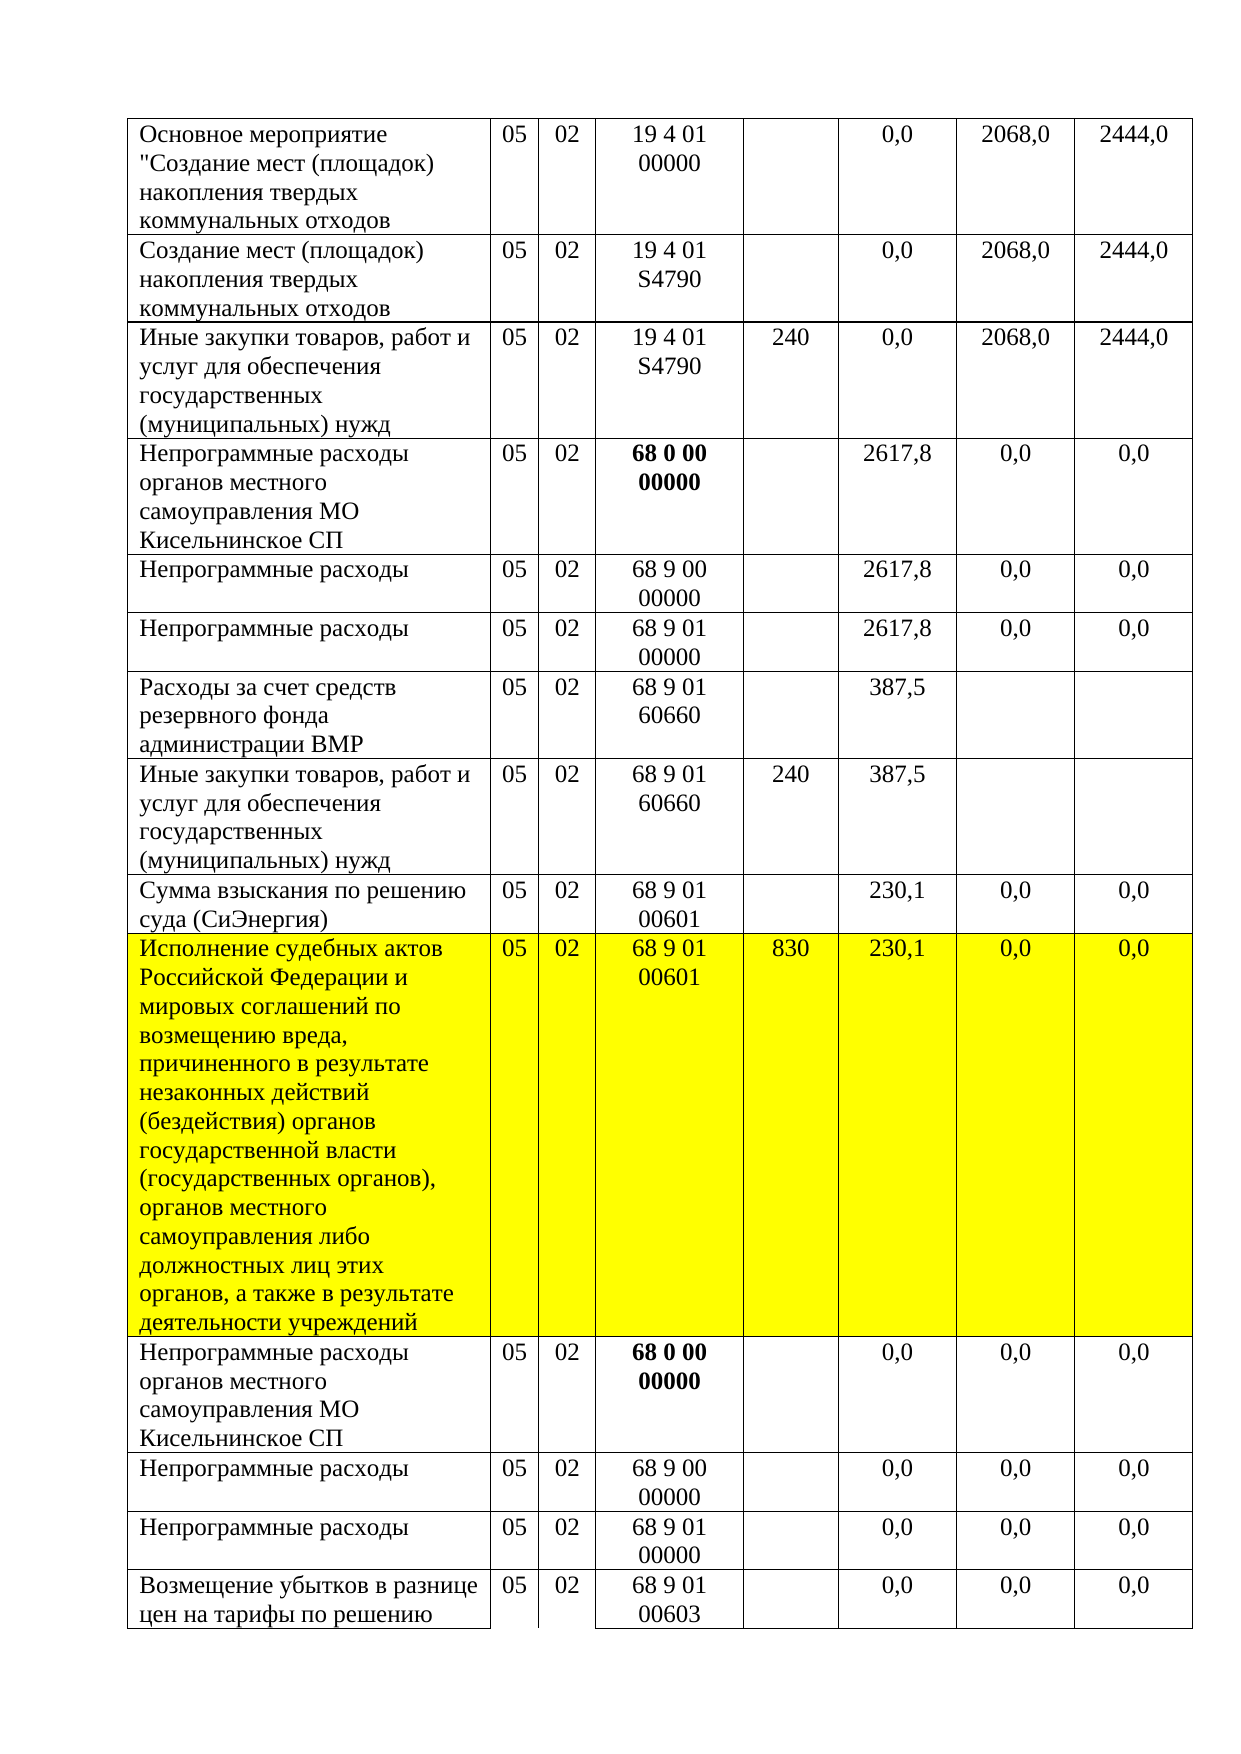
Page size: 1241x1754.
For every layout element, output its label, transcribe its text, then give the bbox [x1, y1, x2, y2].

table_cell 02 [539, 613, 595, 671]
table_cell 19 4 01 00000 [596, 119, 743, 234]
table_cell 830 [744, 934, 838, 1336]
table_cell Основное мероприятие "Создание мест (площадок) накопления твердых коммунальных отходов [128, 119, 490, 234]
table_cell Возмещение убытков в разнице цен на тарифы по решению [128, 1570, 490, 1628]
table_cell 230,1 [839, 875, 956, 932]
table_cell 05 [491, 1453, 538, 1511]
table_cell 0,0 [1075, 1453, 1192, 1511]
table_cell 05 [491, 613, 538, 671]
table_cell 0,0 [1075, 875, 1192, 932]
table_cell 02 [539, 1337, 595, 1452]
table_cell Иные закупки товаров, работ и услуг для обеспечения государственных (муниципальных) нужд [128, 759, 490, 874]
table_cell Сумма взыскания по решению суда (СиЭнергия) [128, 875, 490, 932]
table_cell Непрограммные расходы [128, 1453, 490, 1511]
table_cell Иные закупки товаров, работ и услуг для обеспечения государственных (муниципальных) нужд [128, 323, 490, 437]
table_cell 0,0 [839, 1453, 956, 1511]
table_cell Непрограммные расходы органов местного самоуправления МО Кисельнинское СП [128, 1337, 490, 1452]
table_cell [957, 672, 1074, 758]
table_cell [744, 1453, 838, 1511]
table_cell 2068,0 [957, 235, 1074, 321]
table_cell 0,0 [957, 439, 1074, 553]
table_cell 0,0 [1075, 1512, 1192, 1569]
table_cell 0,0 [1075, 1570, 1192, 1628]
table_cell 68 9 00 00000 [596, 555, 743, 612]
table_cell [744, 439, 838, 553]
table_cell Непрограммные расходы органов местного самоуправления МО Кисельнинское СП [128, 439, 490, 553]
table_cell 240 [744, 759, 838, 874]
table_cell [744, 1337, 838, 1452]
table_cell [744, 1512, 838, 1569]
table_cell 02 [539, 875, 595, 932]
table_cell 0,0 [1075, 1337, 1192, 1452]
table_cell 230,1 [839, 934, 956, 1336]
table_cell 2444,0 [1075, 323, 1192, 437]
table_cell 0,0 [957, 613, 1074, 671]
table_cell [1075, 759, 1192, 874]
table_cell 68 9 01 00603 [596, 1570, 743, 1628]
table_cell 02 [539, 759, 595, 874]
table_cell 02 [539, 119, 595, 234]
table_cell 02 [539, 235, 595, 321]
table_cell 2617,8 [839, 439, 956, 553]
table_cell 68 9 01 60660 [596, 759, 743, 874]
table_cell 68 9 01 60660 [596, 672, 743, 758]
table_cell 68 0 00 00000 [596, 1337, 743, 1452]
table_cell 68 9 01 00000 [596, 1512, 743, 1569]
table_cell 02 [539, 439, 595, 553]
table_cell 68 9 00 00000 [596, 1453, 743, 1511]
table_cell 05 [491, 1512, 538, 1569]
table_cell Исполнение судебных актов Российской Федерации и мировых соглашений по возмещению вреда, причиненного в результате незаконных действий (бездействия) органов государственной власти (государственных органов), органов местного самоуправления либо должностных лиц этих органов, а также в результате деятельности учреждений [128, 934, 490, 1336]
table_cell 02 [539, 1453, 595, 1511]
table_cell 0,0 [839, 1570, 956, 1628]
table_cell 05 [491, 934, 538, 1336]
table_cell Непрограммные расходы [128, 1512, 490, 1569]
table_cell 05 [491, 759, 538, 874]
table_cell 2444,0 [1075, 235, 1192, 321]
table_cell 0,0 [957, 1337, 1074, 1452]
table_cell 19 4 01 S4790 [596, 235, 743, 321]
table_cell [744, 613, 838, 671]
table_cell 387,5 [839, 759, 956, 874]
table_cell 68 9 01 00601 [596, 875, 743, 932]
table_cell 0,0 [839, 323, 956, 437]
table_cell 05 [491, 1570, 538, 1628]
table_cell 2068,0 [957, 119, 1074, 234]
table_cell 68 9 01 00000 [596, 613, 743, 671]
table_cell 0,0 [1075, 439, 1192, 553]
table_cell 2444,0 [1075, 119, 1192, 234]
table_cell 02 [539, 1512, 595, 1569]
table_cell 05 [491, 323, 538, 437]
table_cell 05 [491, 119, 538, 234]
table_cell 02 [539, 555, 595, 612]
table_cell 0,0 [1075, 613, 1192, 671]
table_cell 05 [491, 672, 538, 758]
table_cell Расходы за счет средств резервного фонда администрации ВМР [128, 672, 490, 758]
table_cell 0,0 [839, 235, 956, 321]
table_cell 240 [744, 323, 838, 437]
table_cell 0,0 [957, 934, 1074, 1336]
table_cell 05 [491, 1337, 538, 1452]
table_cell 0,0 [1075, 934, 1192, 1336]
table_cell 05 [491, 875, 538, 932]
table_cell 0,0 [957, 1453, 1074, 1511]
table_cell [957, 759, 1074, 874]
table_cell 0,0 [957, 1512, 1074, 1569]
table_cell [744, 555, 838, 612]
table_cell 387,5 [839, 672, 956, 758]
table_cell 68 9 01 00601 [596, 934, 743, 1336]
table_cell 0,0 [839, 1512, 956, 1569]
table_cell 0,0 [1075, 555, 1192, 612]
table_cell 0,0 [957, 1570, 1074, 1628]
table_cell 02 [539, 1570, 595, 1628]
table_cell Непрограммные расходы [128, 555, 490, 612]
table_cell 0,0 [839, 1337, 956, 1452]
table_cell [744, 875, 838, 932]
table_cell 2617,8 [839, 613, 956, 671]
table_cell Создание мест (площадок) накопления твердых коммунальных отходов [128, 235, 490, 321]
table_cell 0,0 [957, 875, 1074, 932]
table_cell 0,0 [839, 119, 956, 234]
table_cell 02 [539, 323, 595, 437]
table_cell Непрограммные расходы [128, 613, 490, 671]
table_cell 05 [491, 555, 538, 612]
table_cell 02 [539, 672, 595, 758]
table_cell 2068,0 [957, 323, 1074, 437]
table_cell [744, 119, 838, 234]
table_cell [744, 672, 838, 758]
table_cell [1075, 672, 1192, 758]
table_cell 05 [491, 439, 538, 553]
table_cell 2617,8 [839, 555, 956, 612]
table_cell 0,0 [957, 555, 1074, 612]
table_cell 68 0 00 00000 [596, 439, 743, 553]
table_cell 19 4 01 S4790 [596, 323, 743, 437]
table_cell [744, 1570, 838, 1628]
table_cell [744, 235, 838, 321]
table_cell 02 [539, 934, 595, 1336]
table_cell 05 [491, 235, 538, 321]
